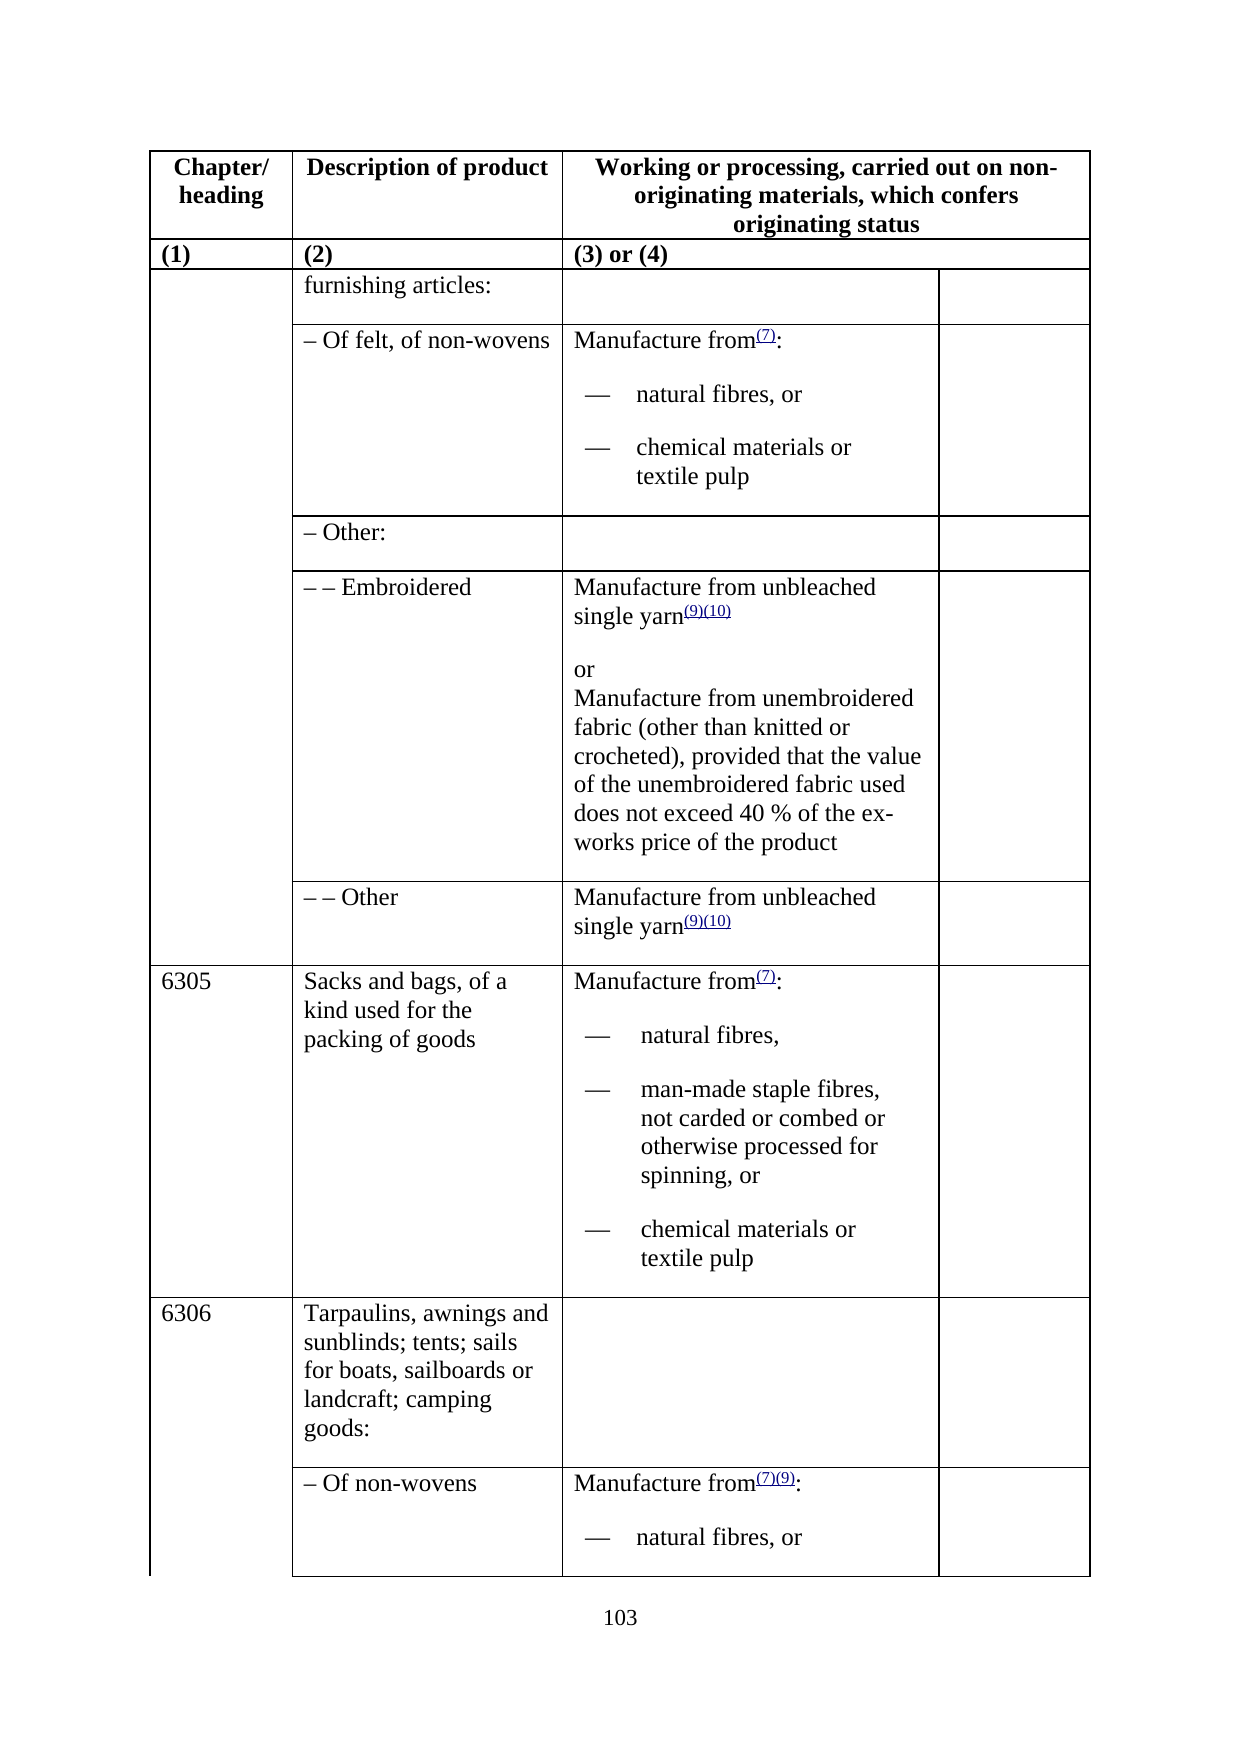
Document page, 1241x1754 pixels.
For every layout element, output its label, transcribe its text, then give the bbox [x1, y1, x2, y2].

table_cell [563, 270, 938, 323]
table_cell Manufacture from unbleached single yarn(9)(10) [563, 882, 938, 965]
table_cell [151, 324, 292, 515]
table_cell – – Embroidered [293, 572, 562, 881]
table_cell 6306 [151, 1298, 292, 1467]
table_header Description of product [293, 152, 562, 238]
table_cell [940, 1468, 1089, 1576]
table_cell – Of felt, of non-wovens [293, 325, 562, 515]
table_cell (2) [293, 240, 562, 268]
table_cell [151, 1467, 292, 1576]
table_cell — [574, 433, 625, 515]
table_cell – Of non-wovens [293, 1468, 562, 1576]
table_header — [574, 379, 625, 432]
table_cell Manufacture from unbleached single yarn(9)(10) or Manufacture from unembroidered fabric (other than knitted or crocheted), provided that the value of the unembroidered fabric used does not exceed 40 % of the ex-works price of the product [563, 572, 938, 881]
table_cell Manufacture from(7): [563, 966, 938, 1296]
table_cell [151, 570, 292, 881]
table_cell [563, 517, 938, 570]
table_cell furnishing articles: [293, 270, 562, 323]
table_cell [940, 1298, 1089, 1467]
table_cell — [574, 1074, 629, 1214]
table_header — [574, 1020, 629, 1074]
table_header Working or processing, carried out on non-originating materials, which confers originating status [563, 152, 1089, 238]
table_header natural fibres, or [625, 1522, 928, 1576]
table_cell Manufacture from(7)(9): [563, 1468, 938, 1576]
table_cell man-made staple fibres, not carded or combed or otherwise processed for spinning, or [629, 1074, 928, 1214]
table_cell — [574, 1214, 629, 1296]
table_cell [151, 270, 292, 323]
table_header — [574, 1522, 625, 1576]
table_cell Tarpaulins, awnings and sunblinds; tents; sails for boats, sailboards or landcraft; camping goods: [293, 1298, 562, 1467]
table_cell [940, 882, 1089, 965]
table_cell (3) or (4) [563, 240, 1089, 268]
table_cell chemical materials or textile pulp [629, 1214, 928, 1296]
table_cell [151, 515, 292, 570]
table_cell [940, 517, 1089, 570]
table_cell (1) [151, 240, 292, 268]
table_cell – Other: [293, 517, 562, 570]
table_header natural fibres, or [625, 379, 928, 432]
table_cell – – Other [293, 882, 562, 965]
table_header Chapter/ heading [151, 152, 292, 238]
table_cell Sacks and bags, of a kind used for the packing of goods [293, 966, 562, 1296]
table_cell [940, 325, 1089, 515]
table_cell [940, 572, 1089, 881]
table_cell chemical materials or textile pulp [625, 433, 928, 515]
table_cell 6305 [151, 966, 292, 1296]
table_header natural fibres, [629, 1020, 928, 1074]
table_cell [940, 966, 1089, 1296]
table_cell [940, 270, 1089, 323]
table_cell Manufacture from(7): [563, 325, 938, 515]
table_cell [563, 1298, 938, 1467]
table_cell [151, 881, 292, 965]
